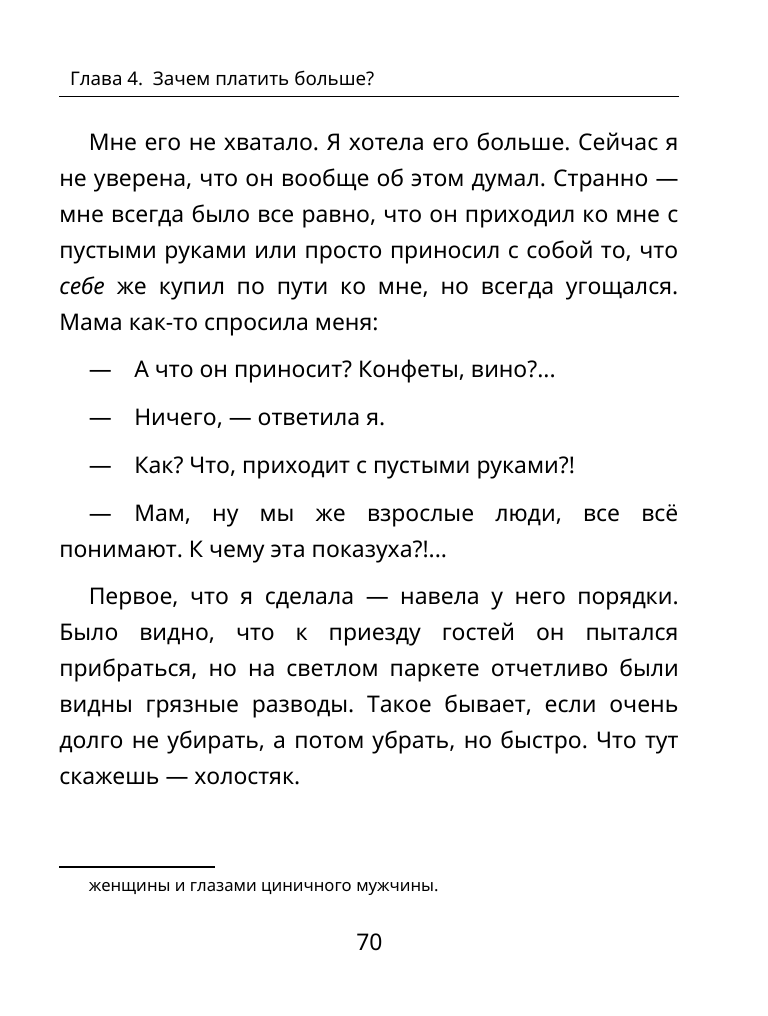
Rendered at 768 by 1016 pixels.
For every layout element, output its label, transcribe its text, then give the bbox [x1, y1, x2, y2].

text Мне его не хватало. Я хотела его больше. Сейчас я не уверена, что он вообще об этом думал. Странно — мне всегда было все равно, что он приходил ко мне с пустыми руками или просто приносил с собой то, что себе же купил по пути ко мне, но всегда угощался. Мама как-то спросила меня: [59, 126, 679, 337]
text женщины и глазами циничного мужчины. [59, 873, 679, 896]
text Первое, что я сделала — навела у него порядки. Было видно, что к приезду гостей он пытался прибраться, но на светлом паркете отчетливо были видны грязные разводы. Такое бывает, если очень долго не убирать, а потом убрать, но быстро. Что тут скажешь — холостяк. [59, 580, 679, 791]
list Как? Что, приходит с пустыми руками?! [59, 449, 679, 480]
list А что он приносит? Конфеты, вино?... [59, 353, 679, 385]
list Ничего, — ответила я. [59, 401, 679, 432]
list Мам, ну мы же взрослые люди, все всё понимают. К чему эта показуха?!... [59, 497, 679, 564]
